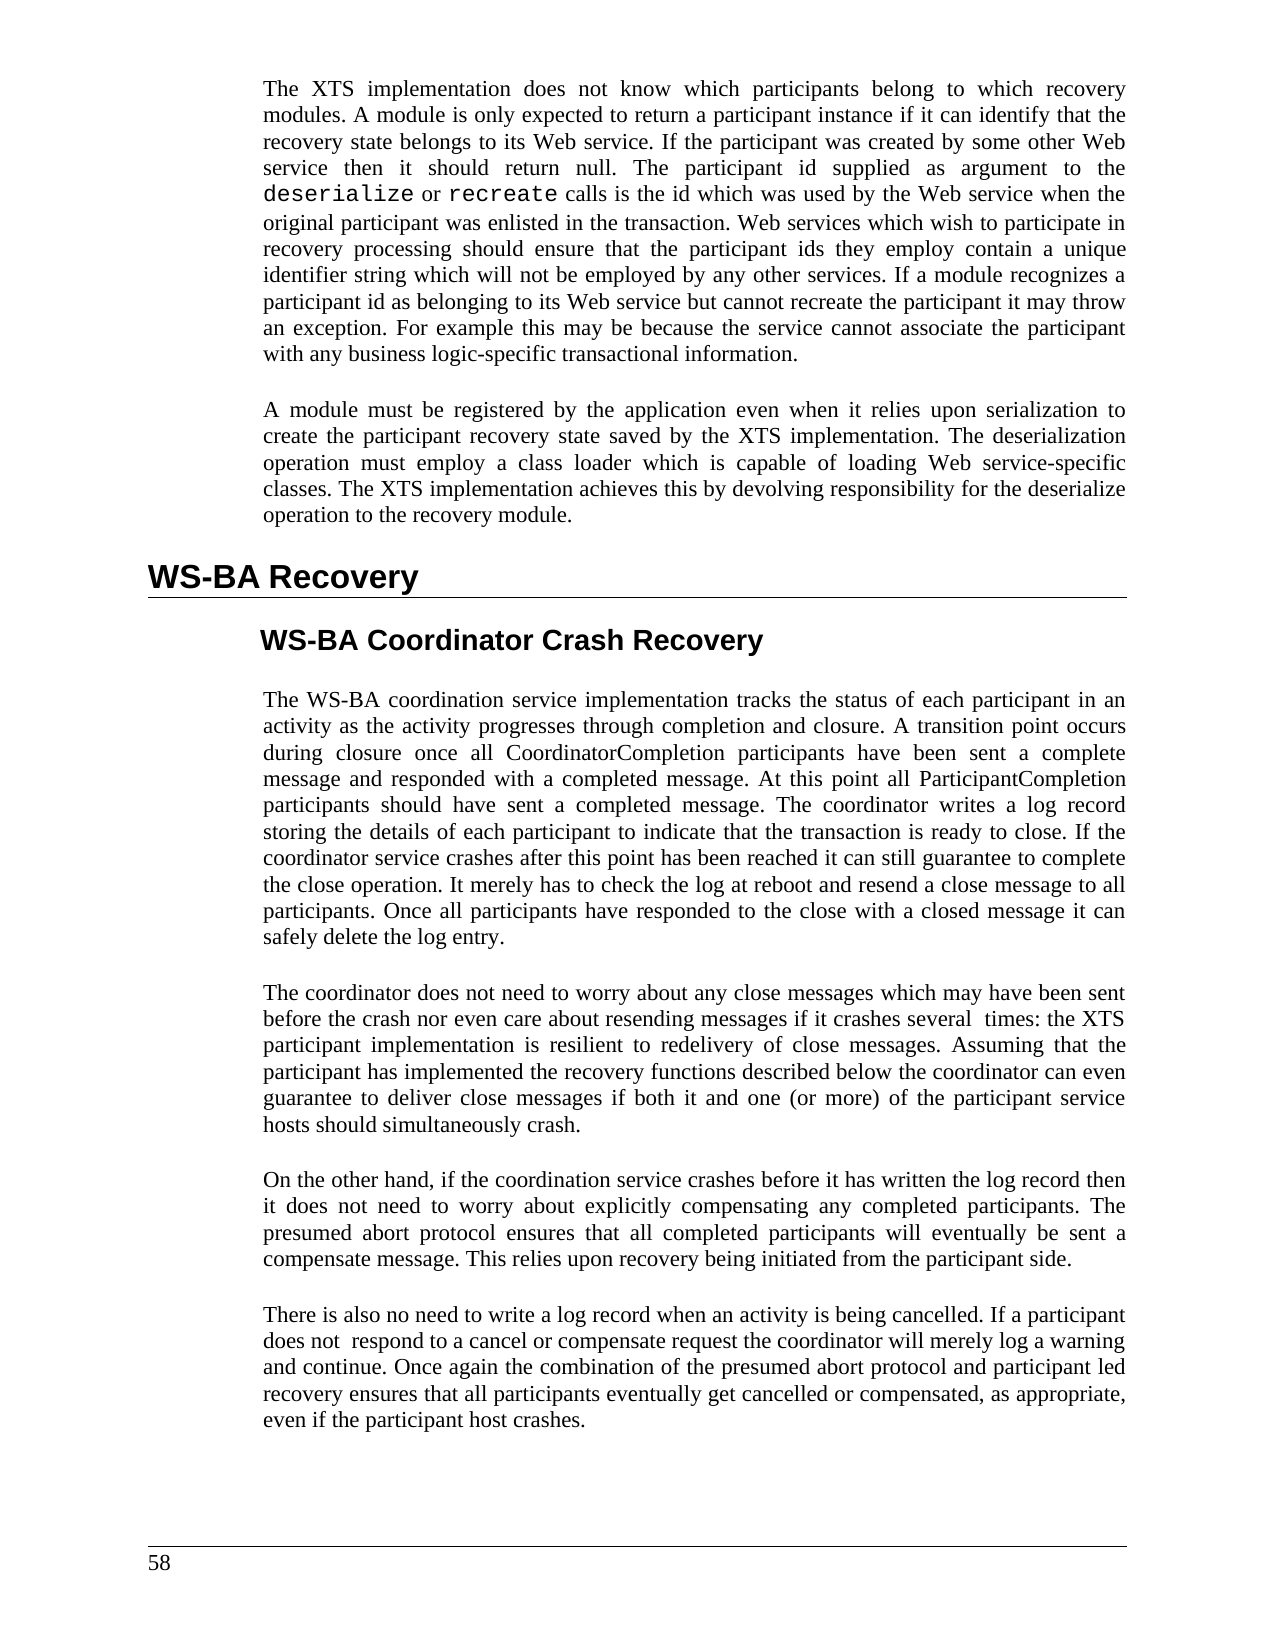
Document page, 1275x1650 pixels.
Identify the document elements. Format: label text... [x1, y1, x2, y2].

text A module must be registered by the application even when it relies upon serialization to create the participant recovery state saved by the XTS implementation. The deserialization operation must employ a class loader which is capable of loading Web service-specific classes. The XTS implementation achieves this by devolving responsibility for the deserialize operation to the recovery module. [263, 396, 1127, 528]
text The coordinator does not need to worry about any close messages which may have been sent before the crash nor even care about resending messages if it crashes several times: the XTS participant implementation is resilient to redelivery of close messages. Assuming that the participant has implemented the recovery functions described below the coordinator can even guarantee to deliver close messages if both it and one (or more) of the participant service hosts should simultaneously crash. [263, 979, 1127, 1137]
subtitle WS-BA Coordinator Crash Recovery [148, 623, 1127, 657]
text On the other hand, if the coordination service crashes before it has written the log record then it does not need to worry about explicitly compensating any completed participants. The presumed abort protocol ensures that all completed participants will eventually be sent a compensate message. This relies upon recovery being initiated from the participant side. [263, 1166, 1127, 1272]
text The XTS implementation does not know which participants belong to which recovery modules. A module is only expected to return a participant instance if it can identify that the recovery state belongs to its Web service. If the participant was created by some other Web service then it should return null. The participant id supplied as argument to the deserialize or recreate calls is the id which was used by the Web service when the original participant was enlisted in the transaction. Web services which wish to participate in recovery processing should ensure that the participant ids they employ contain a unique identifier string which will not be employed by any other services. If a module recognizes a participant id as belonging to its Web service but cannot recreate the participant it may throw an exception. For example this may be because the service cannot associate the participant with any business logic-specific transactional information. [263, 75, 1127, 367]
text The WS-BA coordination service implementation tracks the status of each participant in an activity as the activity progresses through completion and closure. A transition point occurs during closure once all CoordinatorCompletion participants have been sent a complete message and responded with a completed message. At this point all ParticipantCompletion participants should have sent a completed message. The coordinator writes a log record storing the details of each participant to indicate that the transaction is ready to close. If the coordinator service crashes after this point has been reached it can still guarantee to complete the close operation. It merely has to check the log at reboot and resend a close message to all participants. Once all participants have responded to the close with a closed message it can safely delete the log entry. [263, 686, 1127, 950]
subtitle WS-BA Recovery [148, 557, 1127, 597]
text There is also no need to write a log record when an activity is being cancelled. If a participant does not respond to a cancel or compensate request the coordinator will merely log a warning and continue. Once again the combination of the presumed abort protocol and participant led recovery ensures that all participants eventually get cancelled or compensated, as appropriate, even if the participant host crashes. [263, 1301, 1127, 1432]
